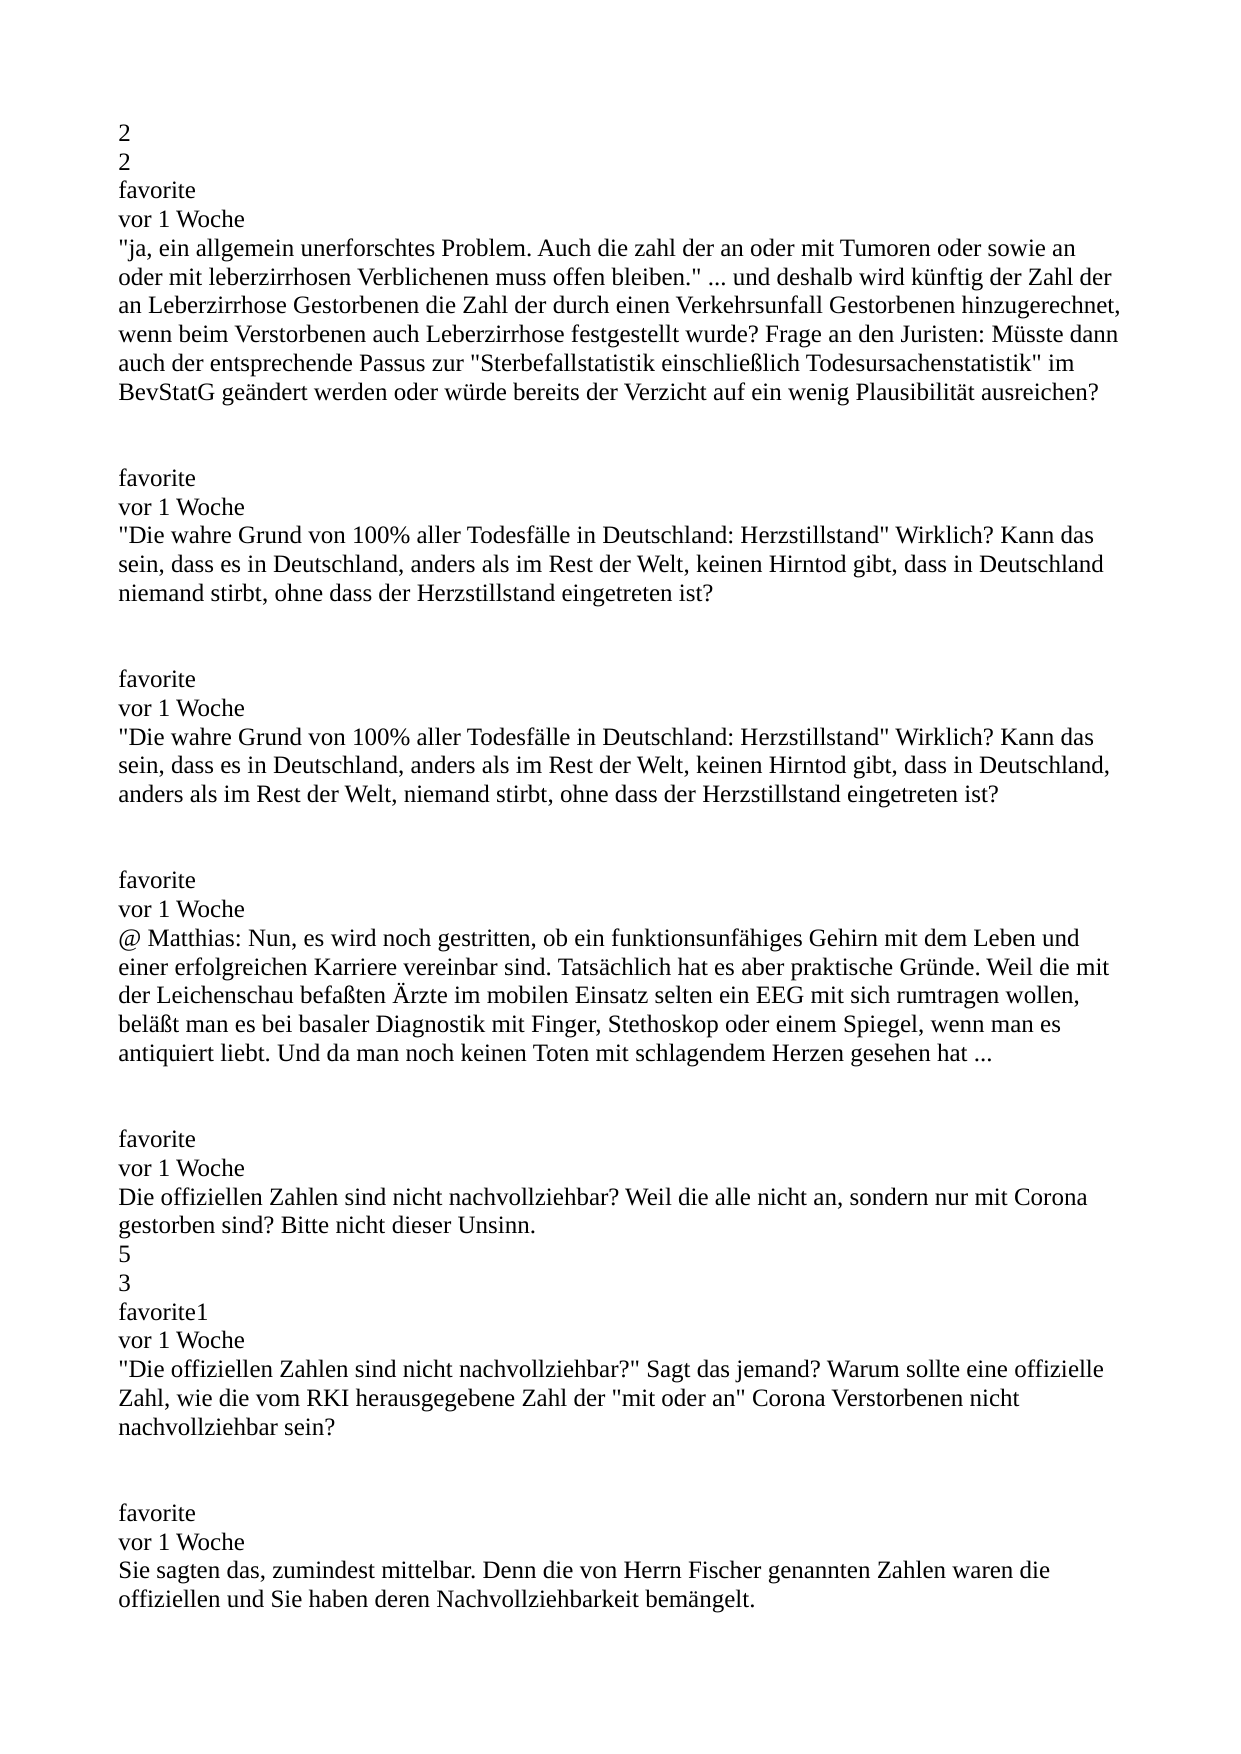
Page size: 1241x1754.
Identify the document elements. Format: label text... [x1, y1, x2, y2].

text "Die offiziellen Zahlen sind nicht nachvollziehbar?" Sagt das jemand? Warum sollte eine offizielle Zahl, wie die vom RKI herausgegebene Zahl der "mit oder an" Corona Verstorbenen nicht nachvollziehbar sein? [118, 1354, 1122, 1441]
text vor 1 Woche [118, 204, 1122, 233]
text favorite [118, 866, 1122, 894]
text favorite [118, 664, 1122, 693]
text vor 1 Woche [118, 894, 1122, 923]
text "Die wahre Grund von 100% aller Todesfälle in Deutschland: Herzstillstand" Wirklich? Kann das sein, dass es in Deutschland, anders als im Rest der Welt, keinen Hirntod gibt, dass in Deutschland niemand stirbt, ohne dass der Herzstillstand eingetreten ist? [118, 521, 1122, 607]
text Sie sagten das, zumindest mittelbar. Denn die von Herrn Fischer genannten Zahlen waren die offiziellen und Sie haben deren Nachvollziehbarkeit bemängelt. [118, 1556, 1122, 1613]
text favorite1 [118, 1297, 1122, 1326]
text 3 [118, 1268, 1122, 1297]
text vor 1 Woche [118, 1153, 1122, 1182]
text 2 [118, 118, 1122, 147]
text favorite [118, 463, 1122, 492]
text "Die wahre Grund von 100% aller Todesfälle in Deutschland: Herzstillstand" Wirklich? Kann das sein, dass es in Deutschland, anders als im Rest der Welt, keinen Hirntod gibt, dass in Deutschland, anders als im Rest der Welt, niemand stirbt, ohne dass der Herzstillstand eingetreten ist? [118, 722, 1122, 808]
text "ja, ein allgemein unerforschtes Problem. Auch die zahl der an oder mit Tumoren oder sowie an oder mit leberzirrhosen Verblichenen muss offen bleiben." ... und deshalb wird künftig der Zahl der an Leberzirrhose Gestorbenen die Zahl der durch einen Verkehrsunfall Gestorbenen hinzugerechnet, wenn beim Verstorbenen auch Leberzirrhose festgestellt wurde? Frage an den Juristen: Müsste dann auch der entsprechende Passus zur "Sterbefallstatistik einschließlich Todesursachenstatistik" im BevStatG geändert werden oder würde bereits der Verzicht auf ein wenig Plausibilität ausreichen? [118, 233, 1122, 406]
text 5 [118, 1239, 1122, 1268]
text favorite [118, 1498, 1122, 1527]
text vor 1 Woche [118, 1326, 1122, 1354]
text Die offiziellen Zahlen sind nicht nachvollziehbar? Weil die alle nicht an, sondern nur mit Corona gestorben sind? Bitte nicht dieser Unsinn. [118, 1182, 1122, 1239]
text vor 1 Woche [118, 1527, 1122, 1556]
text favorite [118, 176, 1122, 204]
text vor 1 Woche [118, 492, 1122, 521]
text favorite [118, 1124, 1122, 1153]
text vor 1 Woche [118, 693, 1122, 722]
text 2 [118, 147, 1122, 176]
text @ Matthias: Nun, es wird noch gestritten, ob ein funktionsunfähiges Gehirn mit dem Leben und einer erfolgreichen Karriere vereinbar sind. Tatsächlich hat es aber praktische Gründe. Weil die mit der Leichenschau befaßten Ärzte im mobilen Einsatz selten ein EEG mit sich rumtragen wollen, beläßt man es bei basaler Diagnostik mit Finger, Stethoskop oder einem Spiegel, wenn man es antiquiert liebt. Und da man noch keinen Toten mit schlagendem Herzen gesehen hat ... [118, 923, 1122, 1067]
